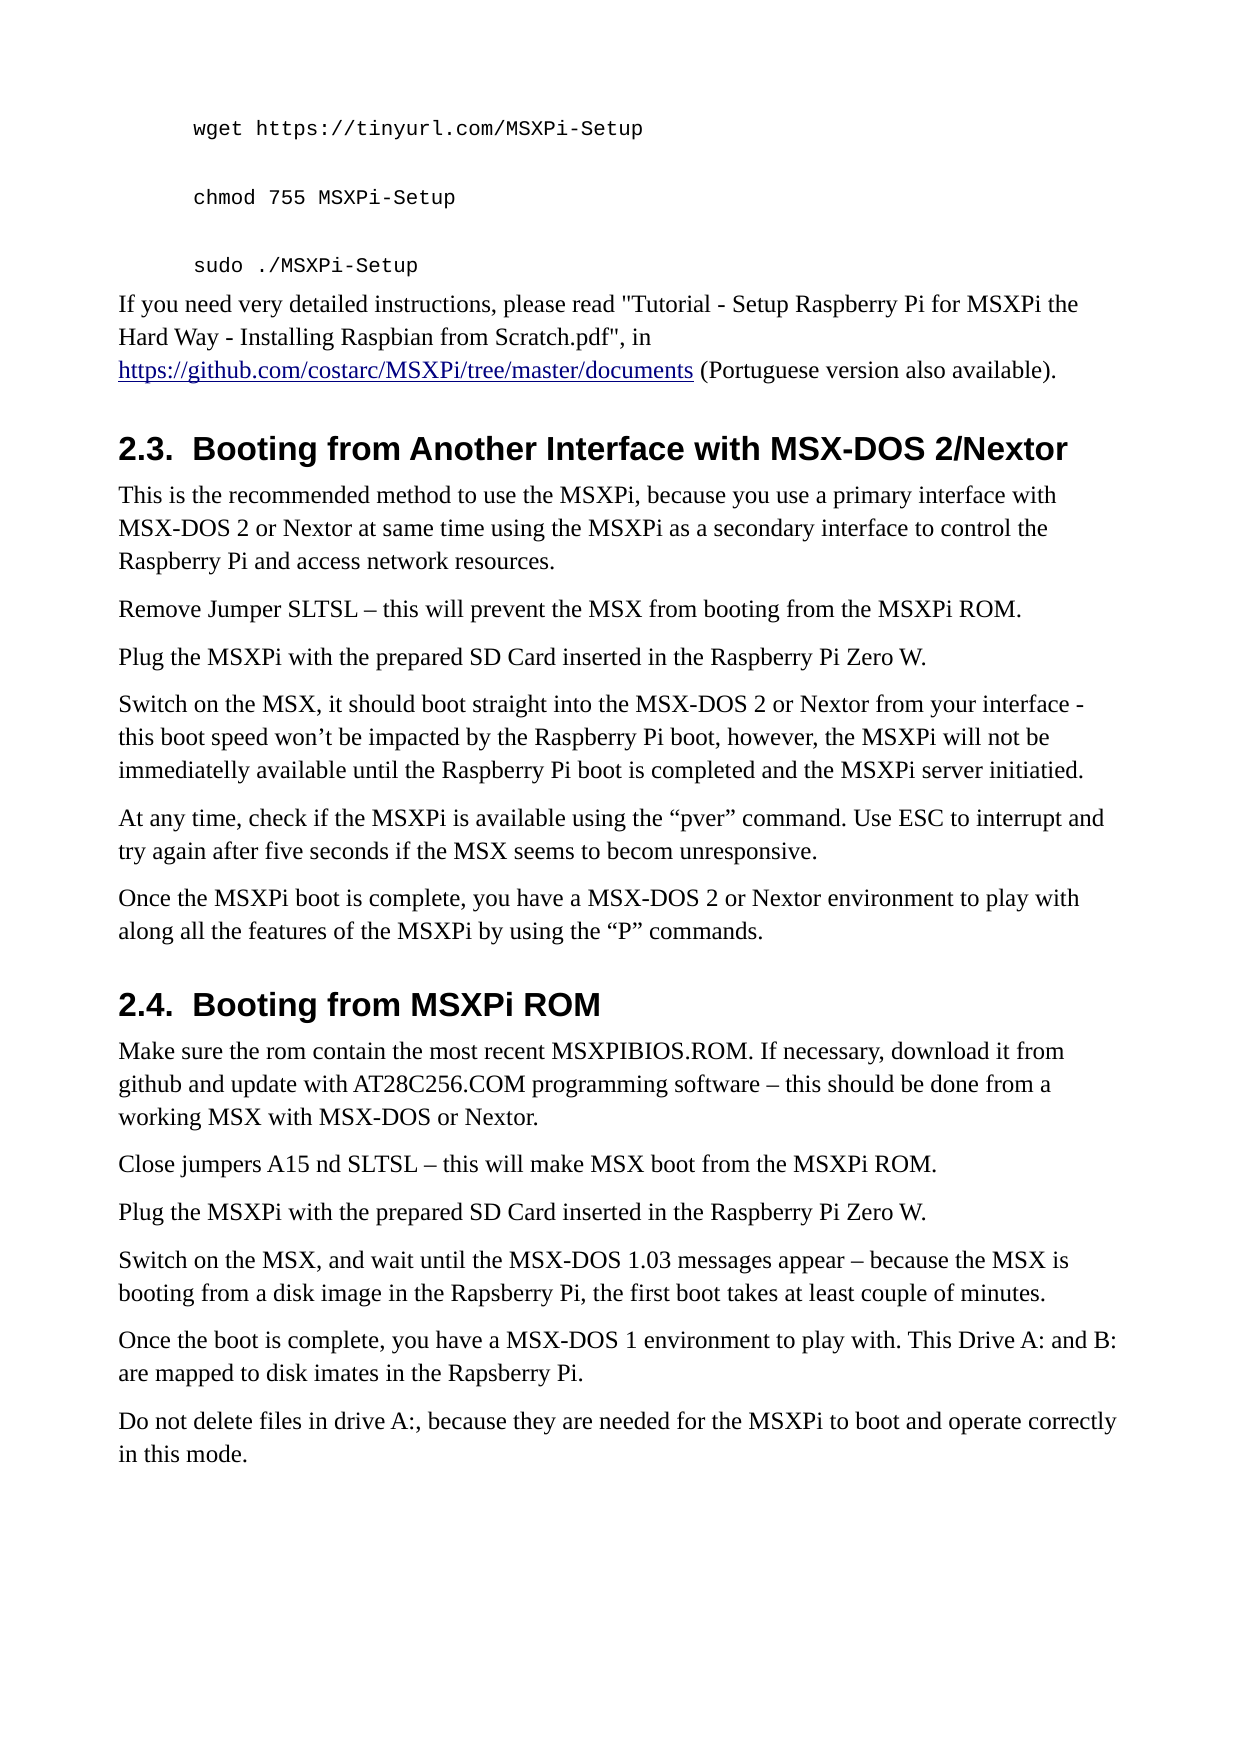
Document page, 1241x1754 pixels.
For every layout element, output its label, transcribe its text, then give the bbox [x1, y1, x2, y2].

text sudo ./MSXPi-Setup [118, 255, 1122, 279]
text Once the boot is complete, you have a MSX-DOS 1 environment to play with. This Drive A: and B: are mapped to disk imates in the Rapsberry Pi. [118, 1325, 1122, 1387]
text Plug the MSXPi with the prepared SD Card inserted in the Raspberry Pi Zero W. [118, 1197, 1122, 1226]
text This is the recommended method to use the MSXPi, because you use a primary interface with MSX-DOS 2 or Nextor at same time using the MSXPi as a secondary interface to control the Raspberry Pi and access network resources. [118, 480, 1122, 575]
text Do not delete files in drive A:, because they are needed for the MSXPi to boot and operate correctly in this mode. [118, 1406, 1122, 1468]
text Remove Jumper SLTSL – this will prevent the MSX from booting from the MSXPi ROM. [118, 594, 1122, 623]
text Plug the MSXPi with the prepared SD Card inserted in the Raspberry Pi Zero W. [118, 642, 1122, 670]
text chmod 755 MSXPi-Setup [118, 187, 1122, 210]
text Switch on the MSX, and wait until the MSX-DOS 1.03 messages appear – because the MSX is booting from a disk image in the Rapsberry Pi, the first boot takes at least couple of minutes. [118, 1245, 1122, 1306]
text If you need very detailed instructions, please read "Tutorial - Setup Raspberry Pi for MSXPi the Hard Way - Installing Raspbian from Scratch.pdf", in https://github.com/costarc/MSXPi/tree/master/documents (Portuguese version also available). [118, 289, 1122, 384]
subtitle Booting from MSXPi ROM [118, 985, 1122, 1023]
text Make sure the rom contain the most recent MSXPIBIOS.ROM. If necessary, download it from github and update with AT28C256.COM programming software – this should be done from a working MSX with MSX-DOS or Nextor. [118, 1036, 1122, 1131]
text Once the MSXPi boot is complete, you have a MSX-DOS 2 or Nextor environment to play with along all the features of the MSXPi by using the “P” commands. [118, 883, 1122, 945]
text Switch on the MSX, it should boot straight into the MSX-DOS 2 or Nextor from your interface - this boot speed won’t be impacted by the Raspberry Pi boot, however, the MSXPi will not be immediatelly available until the Raspberry Pi boot is completed and the MSXPi server initiatied. [118, 689, 1122, 784]
text wget https://tinyurl.com/MSXPi-Setup [118, 118, 1122, 142]
subtitle Booting from Another Interface with MSX-DOS 2/Nextor [118, 429, 1122, 468]
text Close jumpers A15 nd SLTSL – this will make MSX boot from the MSXPi ROM. [118, 1149, 1122, 1178]
text At any time, check if the MSXPi is available using the “pver” command. Use ESC to interrupt and try again after five seconds if the MSX seems to becom unresponsive. [118, 803, 1122, 864]
